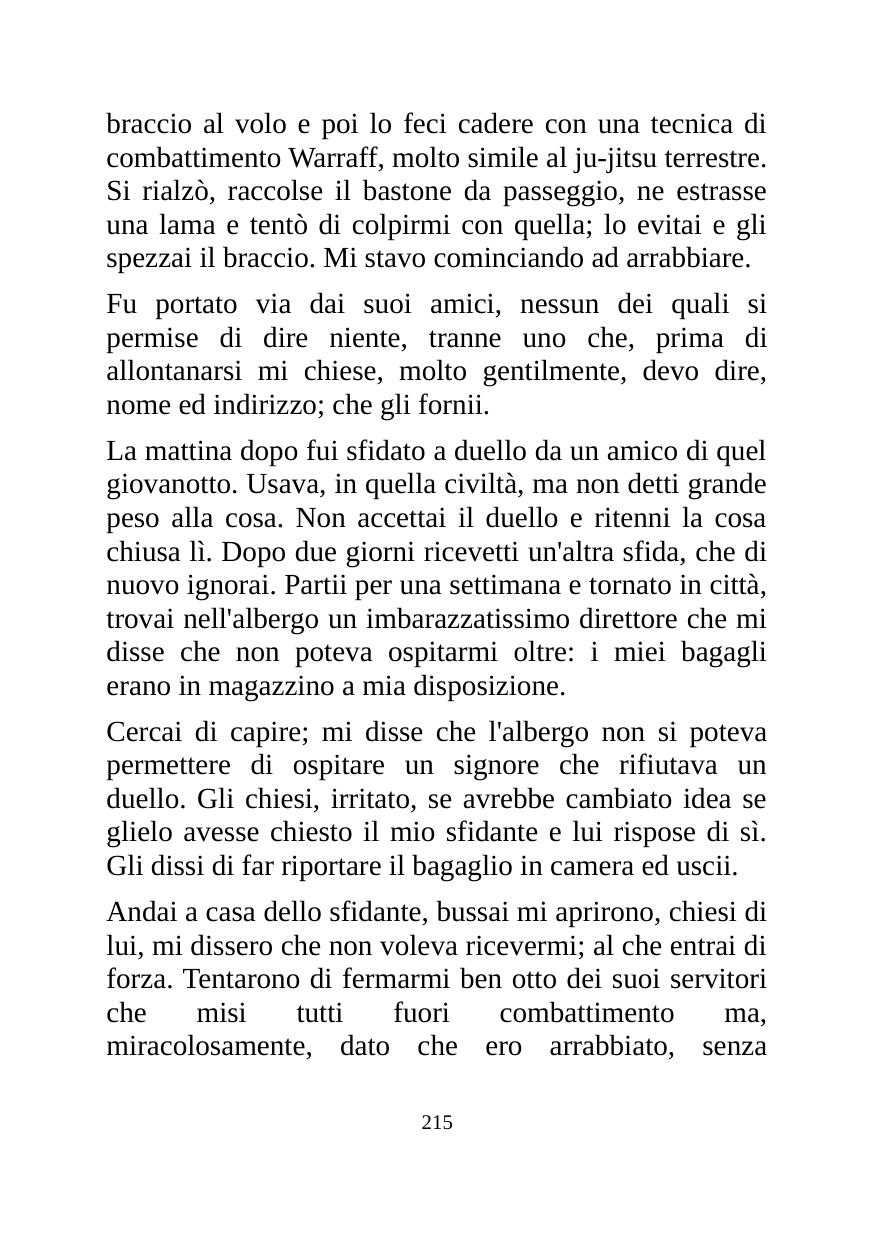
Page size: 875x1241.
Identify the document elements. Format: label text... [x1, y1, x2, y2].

text La mattina dopo fui sfidato a duello da un amico di quel giovanotto. Usava, in quella civiltà, ma non detti grande peso alla cosa. Non accettai il duello e ritenni la cosa chiusa lì. Dopo due giorni ricevetti un'altra sfida, che di nuovo ignorai. Partii per una settimana e tornato in città, trovai nell'albergo un imbarazzatissimo direttore che mi disse che non poteva ospitarmi oltre: i miei bagagli erano in magazzino a mia disposizione. [106, 433, 768, 701]
text Cercai di capire; mi disse che l'albergo non si poteva permettere di ospitare un signore che rifiutava un duello. Gli chiesi, irritato, se avrebbe cambiato idea se glielo avesse chiesto il mio sfidante e lui rispose di sì. Gli dissi di far riportare il bagaglio in camera ed uscii. [106, 714, 768, 882]
text Fu portato via dai suoi amici, nessun dei quali si permise di dire niente, tranne uno che, prima di allontanarsi mi chiese, molto gentilmente, devo dire, nome ed indirizzo; che gli fornii. [106, 286, 768, 421]
text braccio al volo e poi lo feci cadere con una tecnica di combattimento Warraff, molto simile al ju-jitsu terrestre. Si rialzò, raccolse il bastone da passeggio, ne estrasse una lama e tentò di colpirmi con quella; lo evitai e gli spezzai il braccio. Mi stavo cominciando ad arrabbiare. [106, 106, 768, 274]
text Andai a casa dello sfidante, bussai mi aprirono, chiesi di lui, mi dissero che non voleva ricevermi; al che entrai di forza. Tentarono di fermarmi ben otto dei suoi servitori che misi tutti fuori combattimento ma, miracolosamente, dato che ero arrabbiato, senza [106, 894, 768, 1062]
